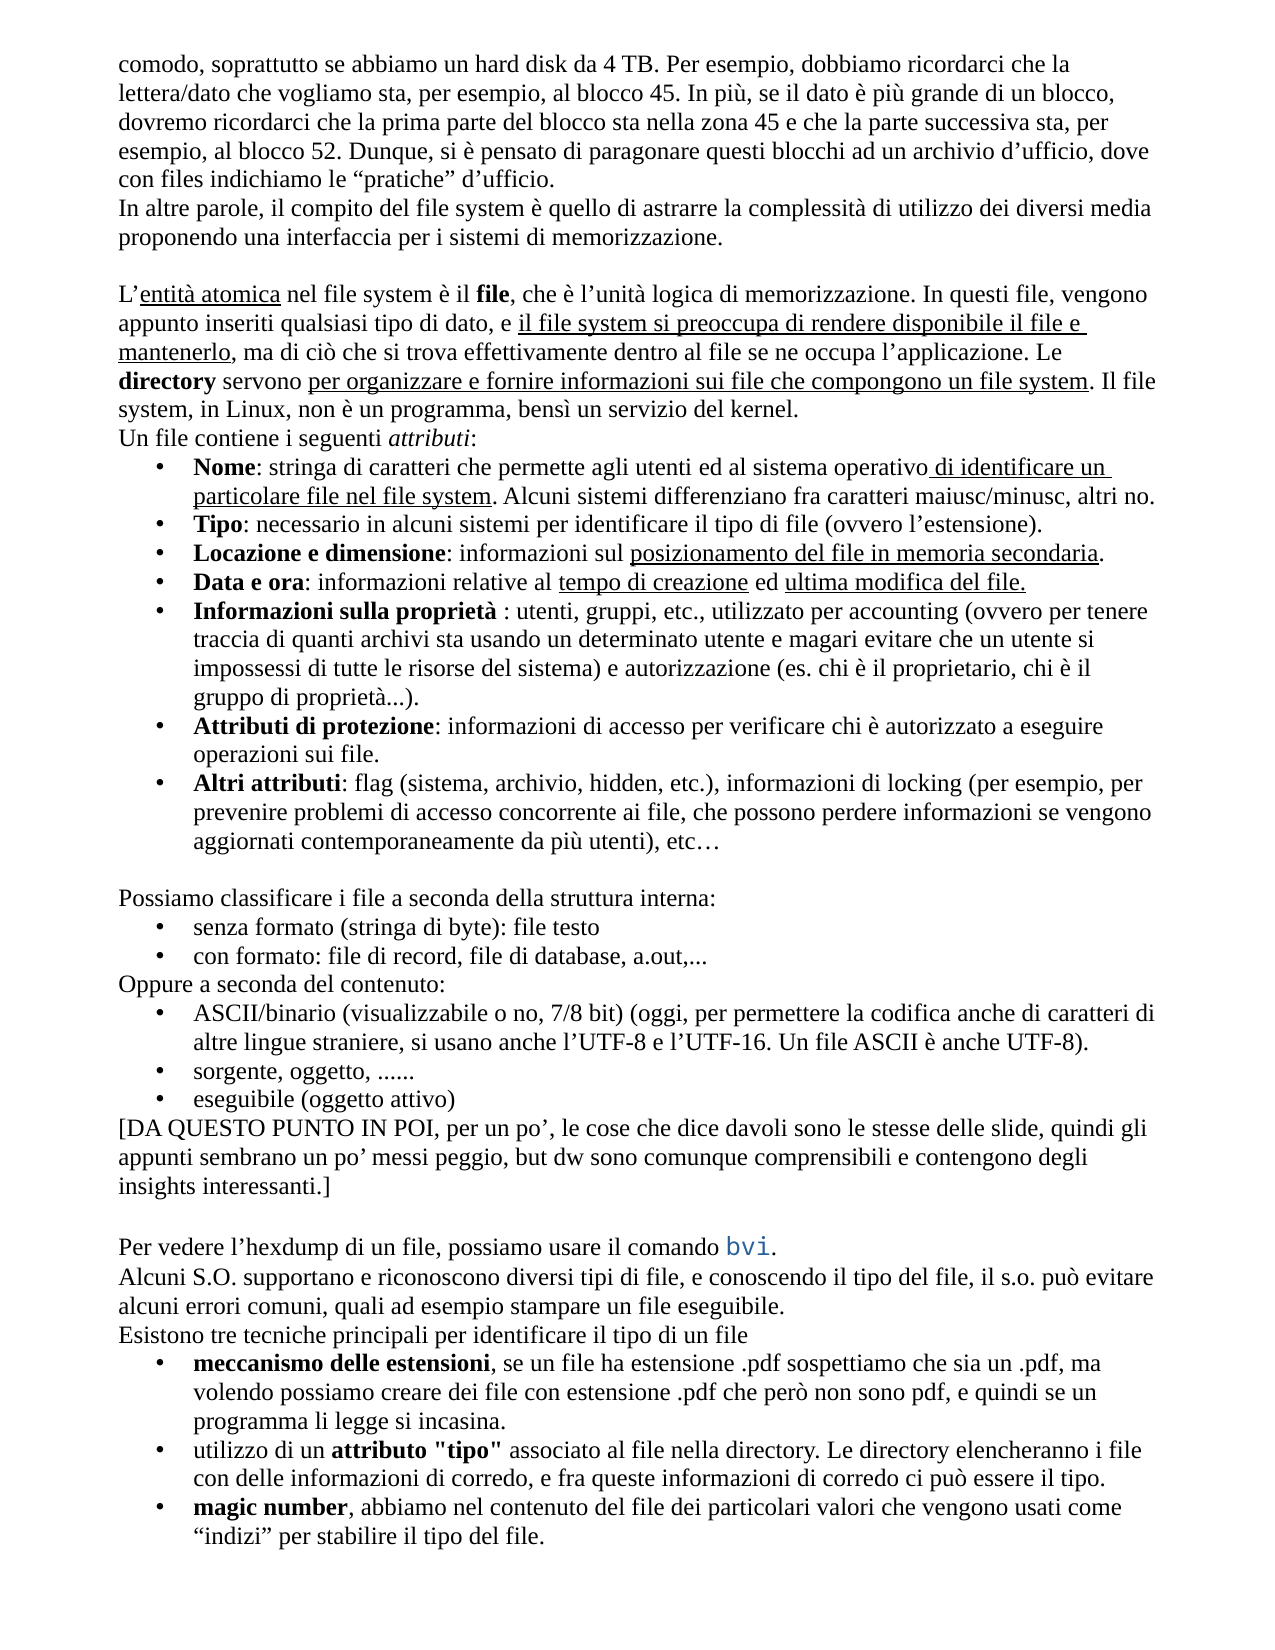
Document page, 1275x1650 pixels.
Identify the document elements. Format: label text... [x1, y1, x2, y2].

list Locazione e dimensione: informazioni sul posizionamento del file in memoria secondaria. [156, 538, 1157, 567]
text Oppure a seconda del contenuto: [118, 969, 1157, 998]
list utilizzo di un attributo "tipo" associato al file nella directory. Le directory elencheranno i file con delle informazioni di corredo, e fra queste informazioni di corredo ci può essere il tipo. [156, 1435, 1157, 1492]
list con formato: file di record, file di database, a.out,... [156, 941, 1157, 969]
text L’entità atomica nel file system è il file, che è l’unità logica di memorizzazione. In questi file, vengono appunto inseriti qualsiasi tipo di dato, e il file system si preoccupa di rendere disponibile il file e mantenerlo, ma di ciò che si trova effettivamente dentro al file se ne occupa l’applicazione. Le directory servono per organizzare e fornire informazioni sui file che compongono un file system. Il file system, in Linux, non è un programma, bensì un servizio del kernel. [118, 279, 1157, 423]
text In altre parole, il compito del file system è quello di astrarre la complessità di utilizzo dei diversi media proponendo una interfaccia per i sistemi di memorizzazione. [118, 193, 1157, 251]
text Un file contiene i seguenti attributi: [118, 423, 1157, 452]
text comodo, soprattutto se abbiamo un hard disk da 4 TB. Per esempio, dobbiamo ricordarci che la lettera/dato che vogliamo sta, per esempio, al blocco 45. In più, se il dato è più grande di un blocco, dovremo ricordarci che la prima parte del blocco sta nella zona 45 e che la parte successiva sta, per esempio, al blocco 52. Dunque, si è pensato di paragonare questi blocchi ad un archivio d’ufficio, dove con files indichiamo le “pratiche” d’ufficio. [118, 49, 1157, 193]
list Tipo: necessario in alcuni sistemi per identificare il tipo di file (ovvero l’estensione). [156, 509, 1157, 538]
text Esistono tre tecniche principali per identificare il tipo di un file [118, 1320, 1157, 1348]
list Data e ora: informazioni relative al tempo di creazione ed ultima modifica del file. [156, 567, 1157, 596]
list meccanismo delle estensioni, se un file ha estensione .pdf sospettiamo che sia un .pdf, ma volendo possiamo creare dei file con estensione .pdf che però non sono pdf, e quindi se un programma li legge si incasina. [156, 1348, 1157, 1435]
list Attributi di protezione: informazioni di accesso per verificare chi è autorizzato a eseguire operazioni sui file. [156, 711, 1157, 768]
list magic number, abbiamo nel contenuto del file dei particolari valori che vengono usati come “indizi” per stabilire il tipo del file. [156, 1492, 1157, 1550]
list Nome: stringa di caratteri che permette agli utenti ed al sistema operativo di identificare un particolare file nel file system. Alcuni sistemi differenziano fra caratteri maiusc/minusc, altri no. [156, 452, 1157, 509]
list Informazioni sulla proprietà : utenti, gruppi, etc., utilizzato per accounting (ovvero per tenere traccia di quanti archivi sta usando un determinato utente e magari evitare che un utente si impossessi di tutte le risorse del sistema) e autorizzazione (es. chi è il proprietario, chi è il gruppo di proprietà...). [156, 596, 1157, 711]
list sorgente, oggetto, ...... [156, 1056, 1157, 1084]
list ASCII/binario (visualizzabile o no, 7/8 bit) (oggi, per permettere la codifica anche di caratteri di altre lingue straniere, si usano anche l’UTF-8 e l’UTF-16. Un file ASCII è anche UTF-8). [156, 998, 1157, 1056]
list eseguibile (oggetto attivo) [156, 1084, 1157, 1113]
text [DA QUESTO PUNTO IN POI, per un po’, le cose che dice davoli sono le stesse delle slide, quindi gli appunti sembrano un po’ messi peggio, but dw sono comunque comprensibili e contengono degli insights interessanti.] [118, 1113, 1157, 1199]
text Per vedere l’hexdump di un file, possiamo usare il comando bvi. [118, 1228, 1157, 1262]
text Possiamo classificare i file a seconda della struttura interna: [118, 883, 1157, 912]
list Altri attributi: flag (sistema, archivio, hidden, etc.), informazioni di locking (per esempio, per prevenire problemi di accesso concorrente ai file, che possono perdere informazioni se vengono aggiornati contemporaneamente da più utenti), etc… [156, 768, 1157, 854]
text Alcuni S.O. supportano e riconoscono diversi tipi di file, e conoscendo il tipo del file, il s.o. può evitare alcuni errori comuni, quali ad esempio stampare un file eseguibile. [118, 1262, 1157, 1320]
list senza formato (stringa di byte): file testo [156, 912, 1157, 941]
